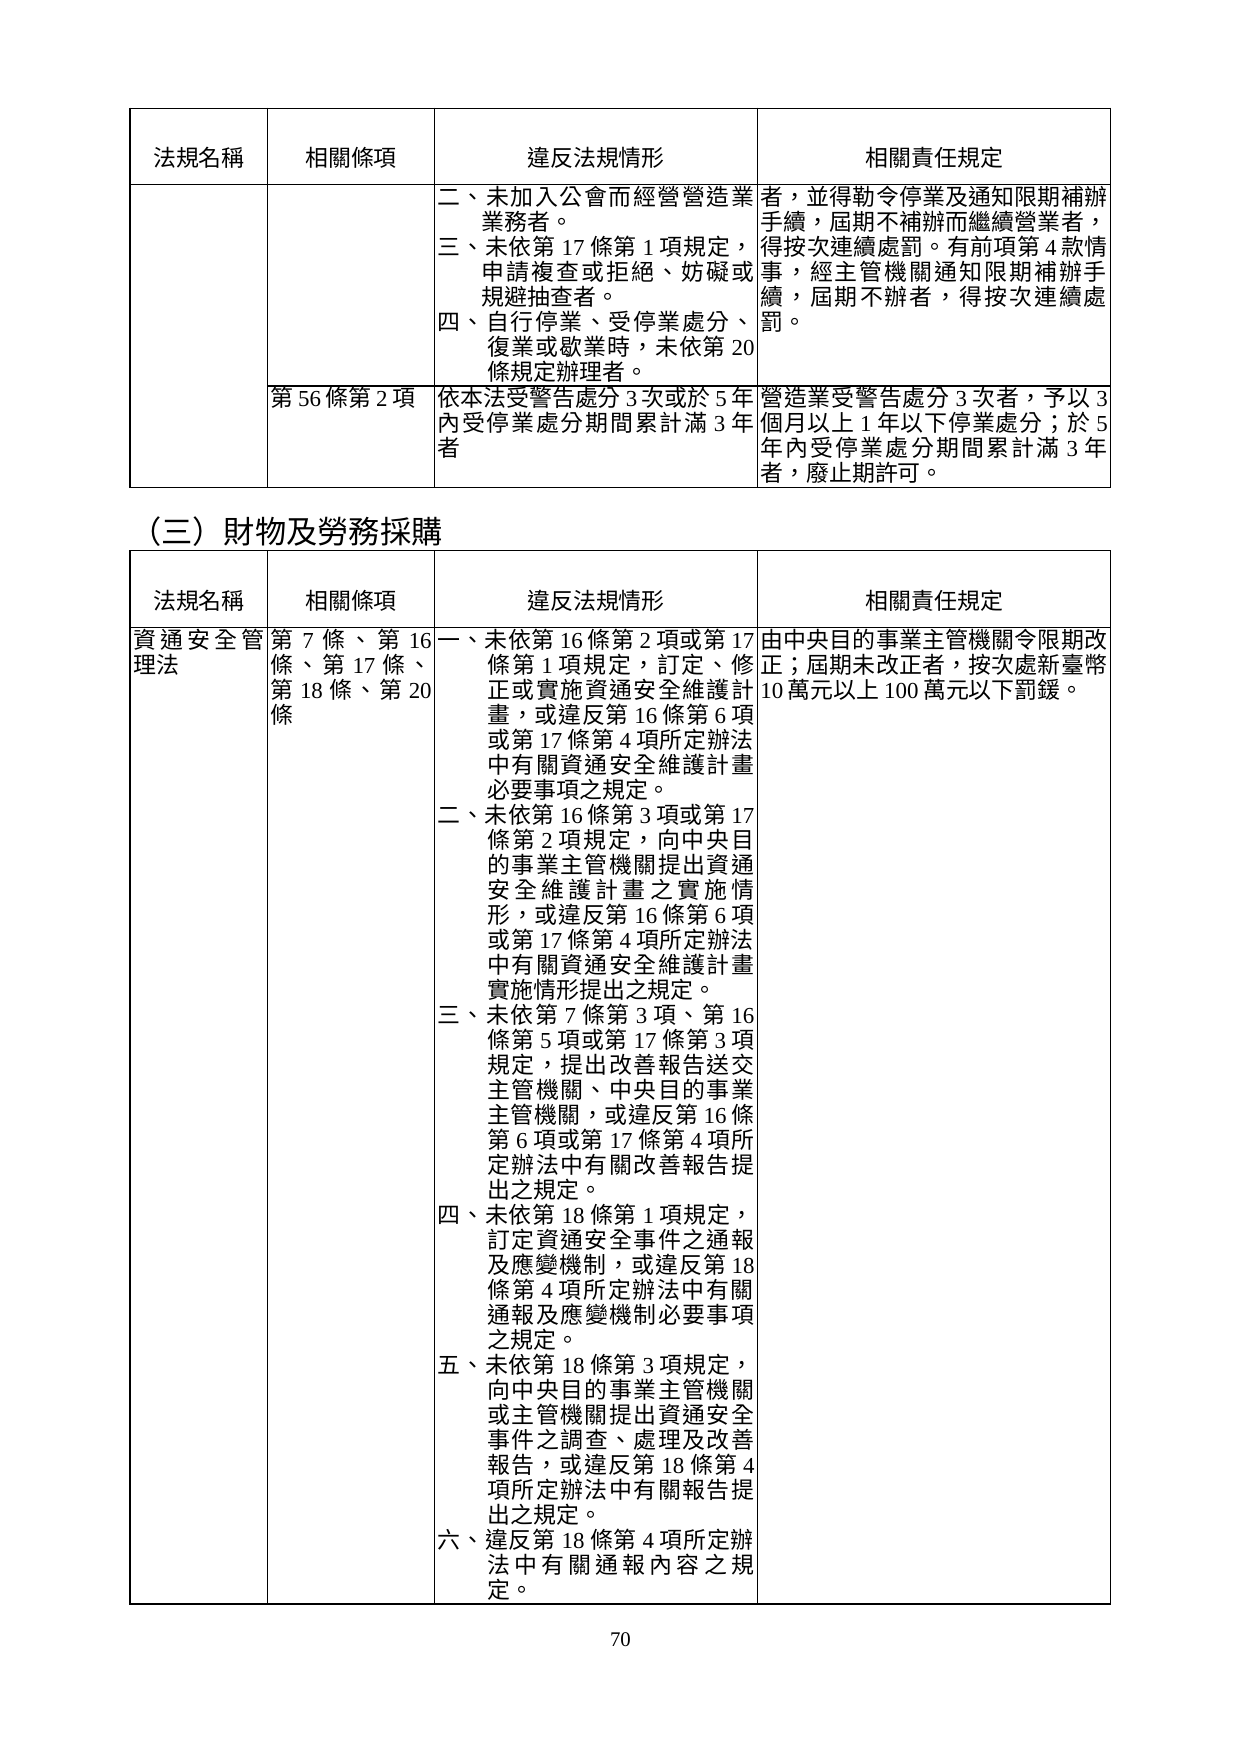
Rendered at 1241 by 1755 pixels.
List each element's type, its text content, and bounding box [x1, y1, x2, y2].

table_cell 者，並得勒令停業及通知限期補辦手續，屆期不補辦而繼續營業者，得按次連續處罰。有前項第4款情事，經主管機關通知限期補辦手續，屆期不辦者，得按次連續處罰。 [758, 185, 1110, 385]
table_cell 第7條、第16條、第17條、第18條、第20條 [268, 628, 434, 1603]
table_cell 資通安全管理法 [131, 628, 267, 1603]
table_cell 二、未加入公會而經營營造業業務者。 三、未依第17條第1項規定，申請複查或拒絕、妨礙或規避抽查者。 四、自行停業、受停業處分、復業或歇業時，未依第20條規定辦理者。 [435, 185, 757, 385]
table_cell [268, 185, 434, 385]
table_cell 第56條第2項 [268, 387, 434, 487]
table_header 相關責任規定 [758, 109, 1110, 184]
table_header 法規名稱 [131, 109, 267, 184]
table_cell 一、未依第16條第2項或第17條第1項規定，訂定、修正或實施資通安全維護計畫，或違反第16條第6項或第17條第4項所定辦法中有關資通安全維護計畫必要事項之規定。 二、未依第16條第3項或第17條第2項規定，向中央目的事業主管機關提出資通安全維護計畫之實施情形，或違反第16條第6項或第17條第4項所定辦法中有關資通安全維護計畫實施情形提出之規定。 三、未依第7條第3項、第16條第5項或第17條第3項規定，提出改善報告送交主管機關、中央目的事業主管機關，或違反第16條第6項或第17條第4項所定辦法中有關改善報告提出之規定。 四、未依第18條第1項規定，訂定資通安全事件之通報及應變機制，或違反第18條第4項所定辦法中有關通報及應變機制必要事項之規定。 五、未依第18條第3項規定，向中央目的事業主管機關或主管機關提出資通安全事件之調查、處理及改善報告，或違反第18條第4項所定辦法中有關報告提出之規定。 六、違反第18條第4項所定辦法中有關通報內容之規定。 [435, 628, 757, 1603]
table_cell 依本法受警告處分3次或於5年內受停業處分期間累計滿3年者 [435, 387, 757, 487]
table_header 相關責任規定 [758, 551, 1110, 626]
table_cell 營造業受警告處分3次者，予以3個月以上1年以下停業處分；於5年內受停業處分期間累計滿3年者，廢止期許可。 [758, 387, 1110, 487]
table_header 違反法規情形 [435, 551, 757, 626]
table_cell [131, 185, 267, 487]
table_cell 由中央目的事業主管機關令限期改正；屆期未改正者，按次處新臺幣10萬元以上100萬元以下罰鍰。 [758, 628, 1110, 1603]
text （三）財物及勞務採購 [130, 488, 1110, 550]
table_header 違反法規情形 [435, 109, 757, 184]
table_header 相關條項 [268, 551, 434, 626]
table_header 相關條項 [268, 109, 434, 184]
table_header 法規名稱 [131, 551, 267, 626]
